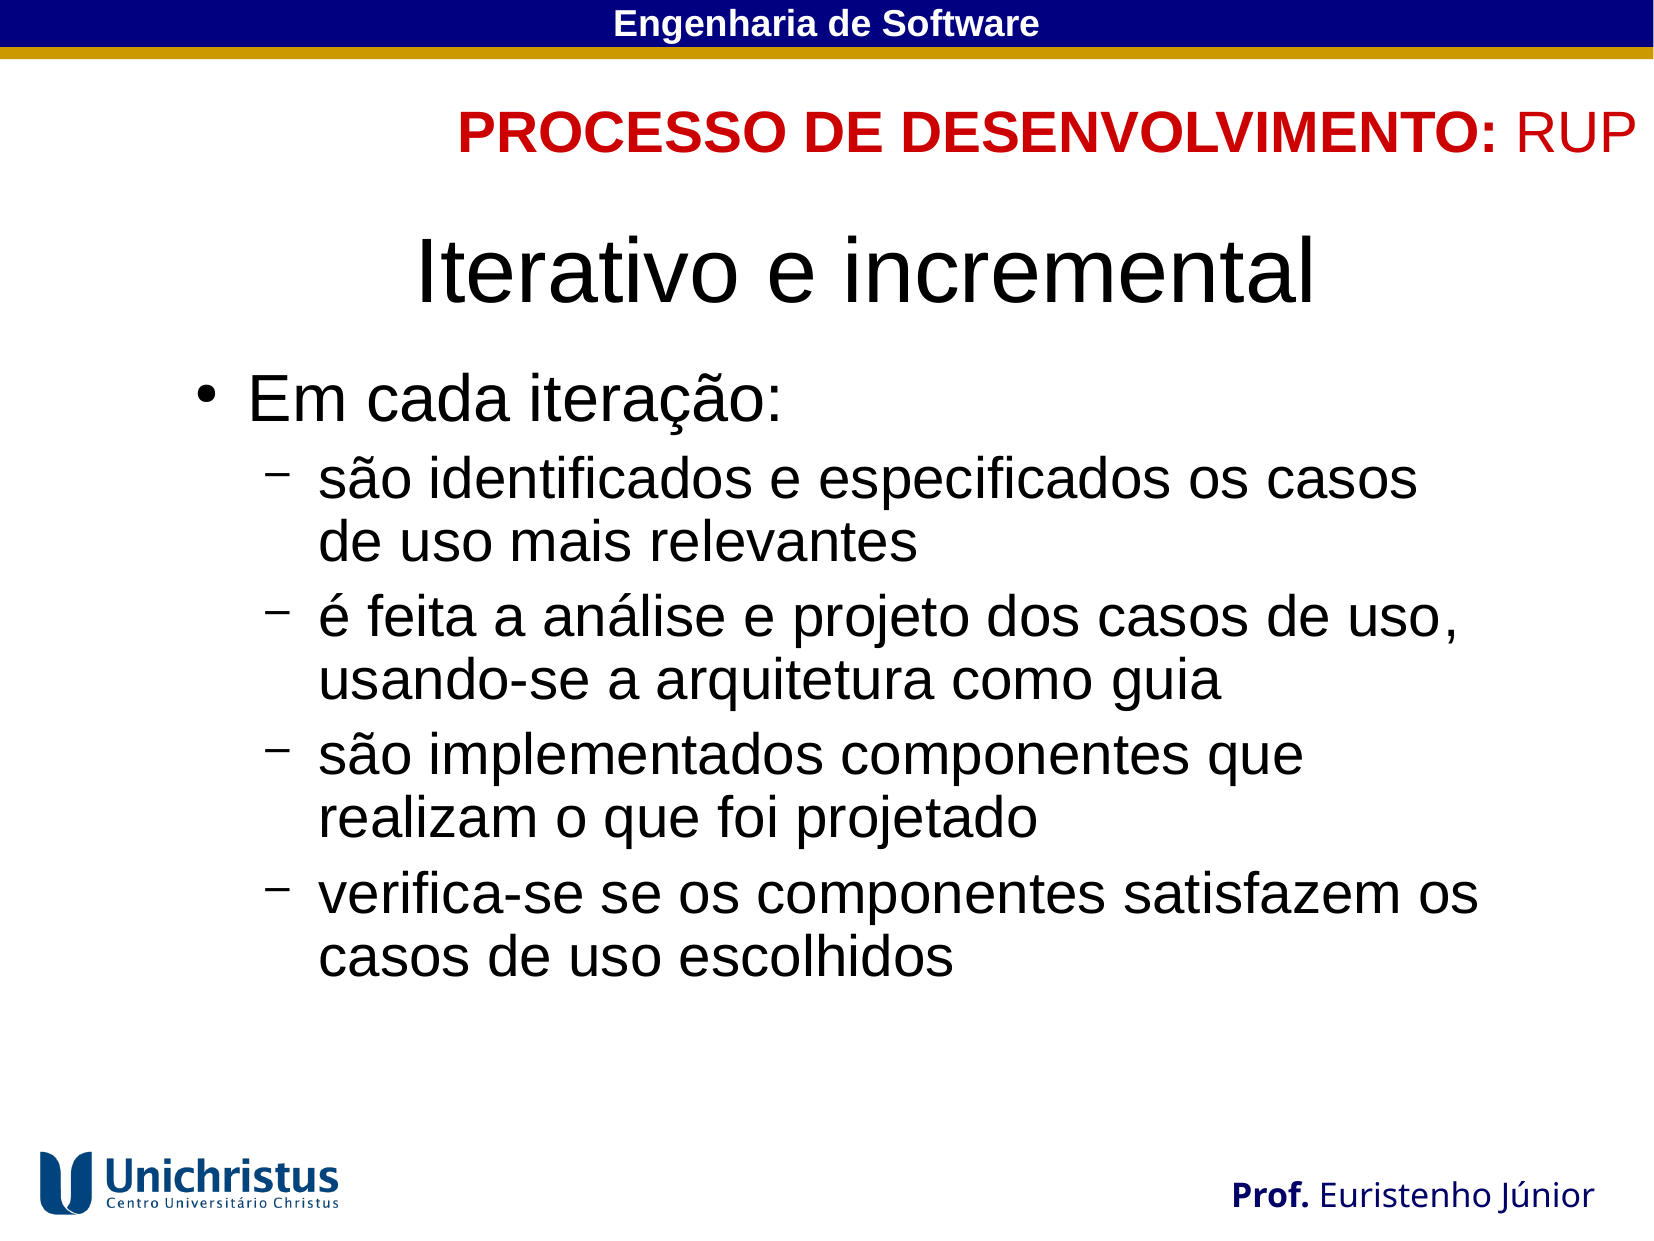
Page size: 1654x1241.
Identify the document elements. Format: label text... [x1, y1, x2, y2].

text_box [0, 47, 1654, 60]
text_box Prof. Euristenho Júnior [1216, 1163, 1654, 1224]
text_box Engenharia de Software [0, 0, 1654, 47]
title Iterativo e incremental [173, 172, 1524, 360]
list Em cada iteração: são identificados e especificados os casos de uso mais relevantes é feita a análise e projeto dos casos de uso, usando-se a arquitetura como guia são implementados componentes que realizam o que foi projetado verifica-se se os componentes satisfazem os casos de uso escolhidos [161, 355, 1512, 1099]
text_box PROCESSO DE DESENVOLVIMENTO: RUP [443, 92, 1654, 173]
picture [35, 1148, 343, 1217]
